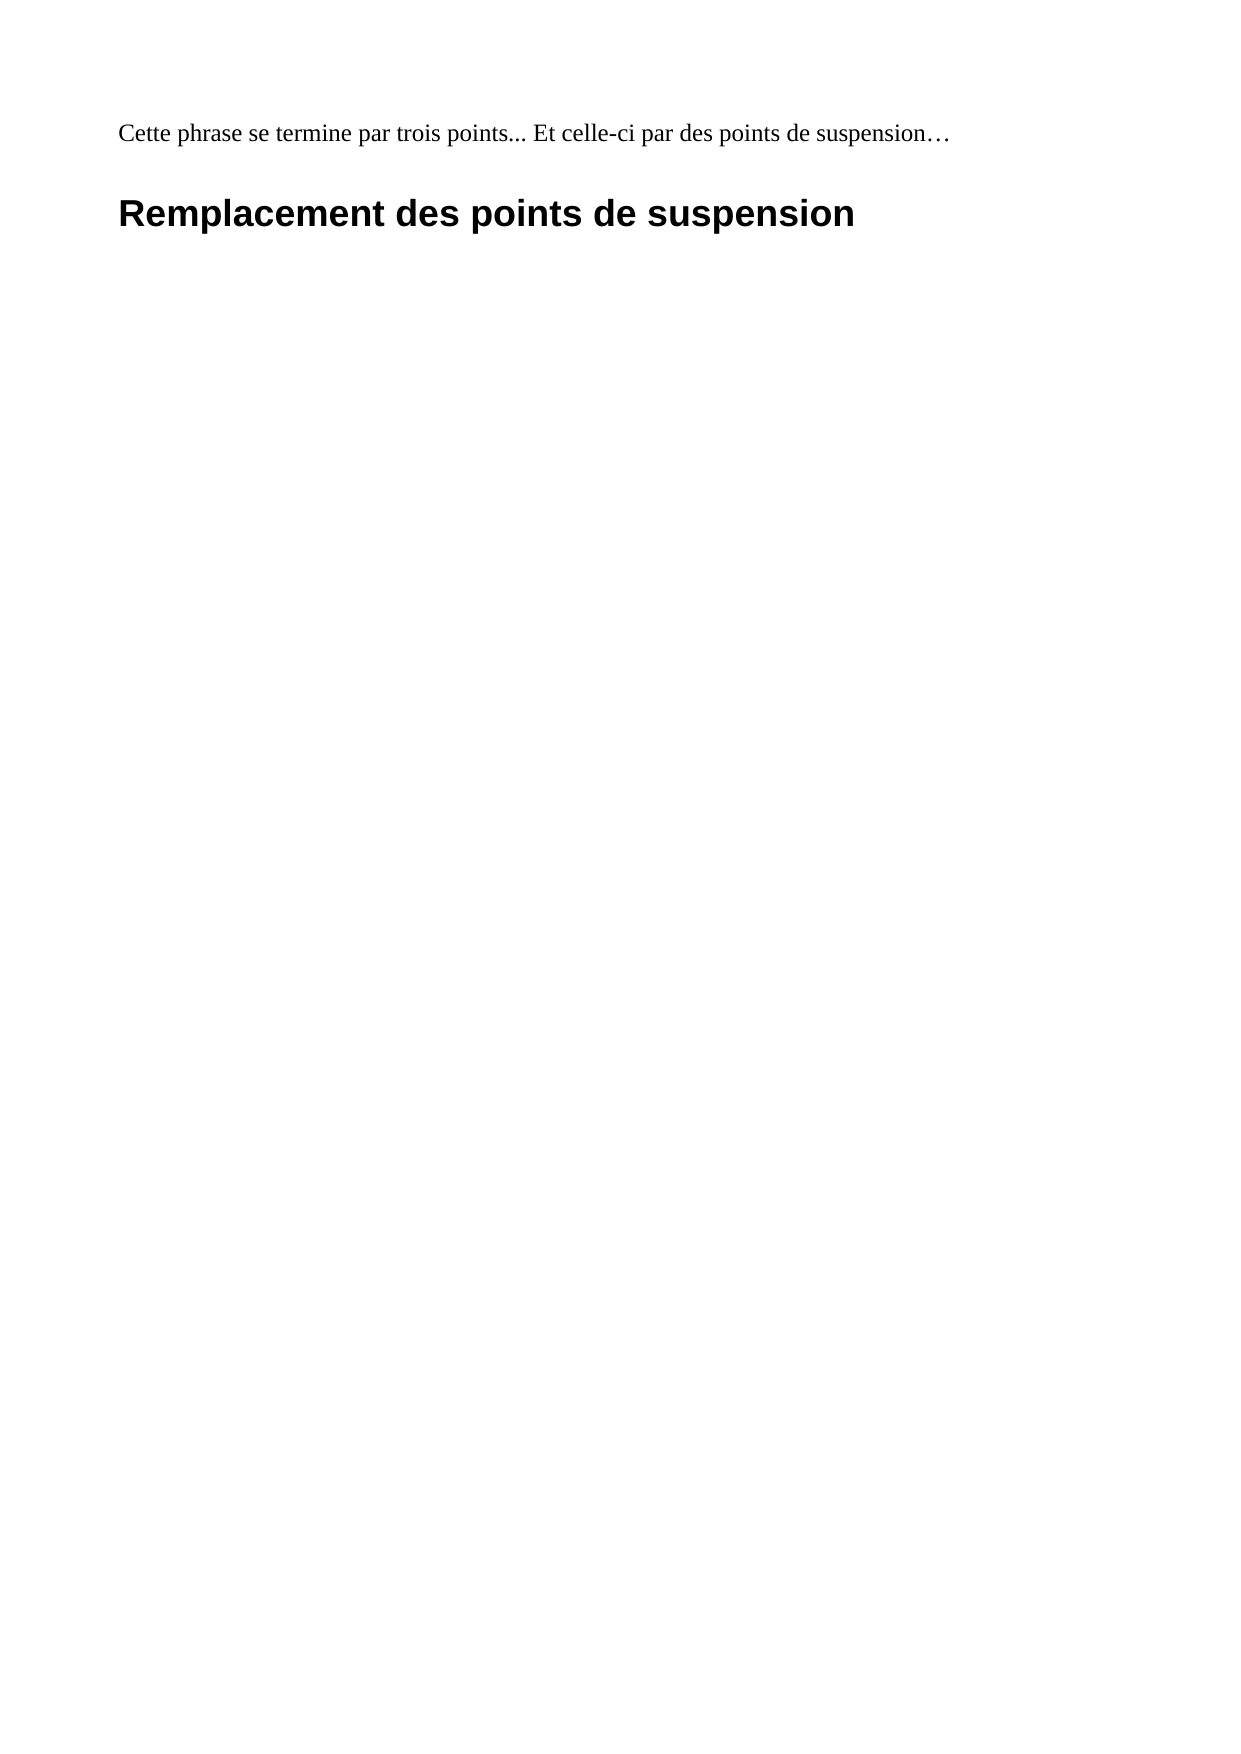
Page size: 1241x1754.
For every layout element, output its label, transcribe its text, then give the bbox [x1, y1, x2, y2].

text Cette phrase se termine par trois points... Et celle-ci par des points de suspension… [118, 118, 1122, 147]
subtitle Remplacement des points de suspension [118, 191, 1122, 234]
